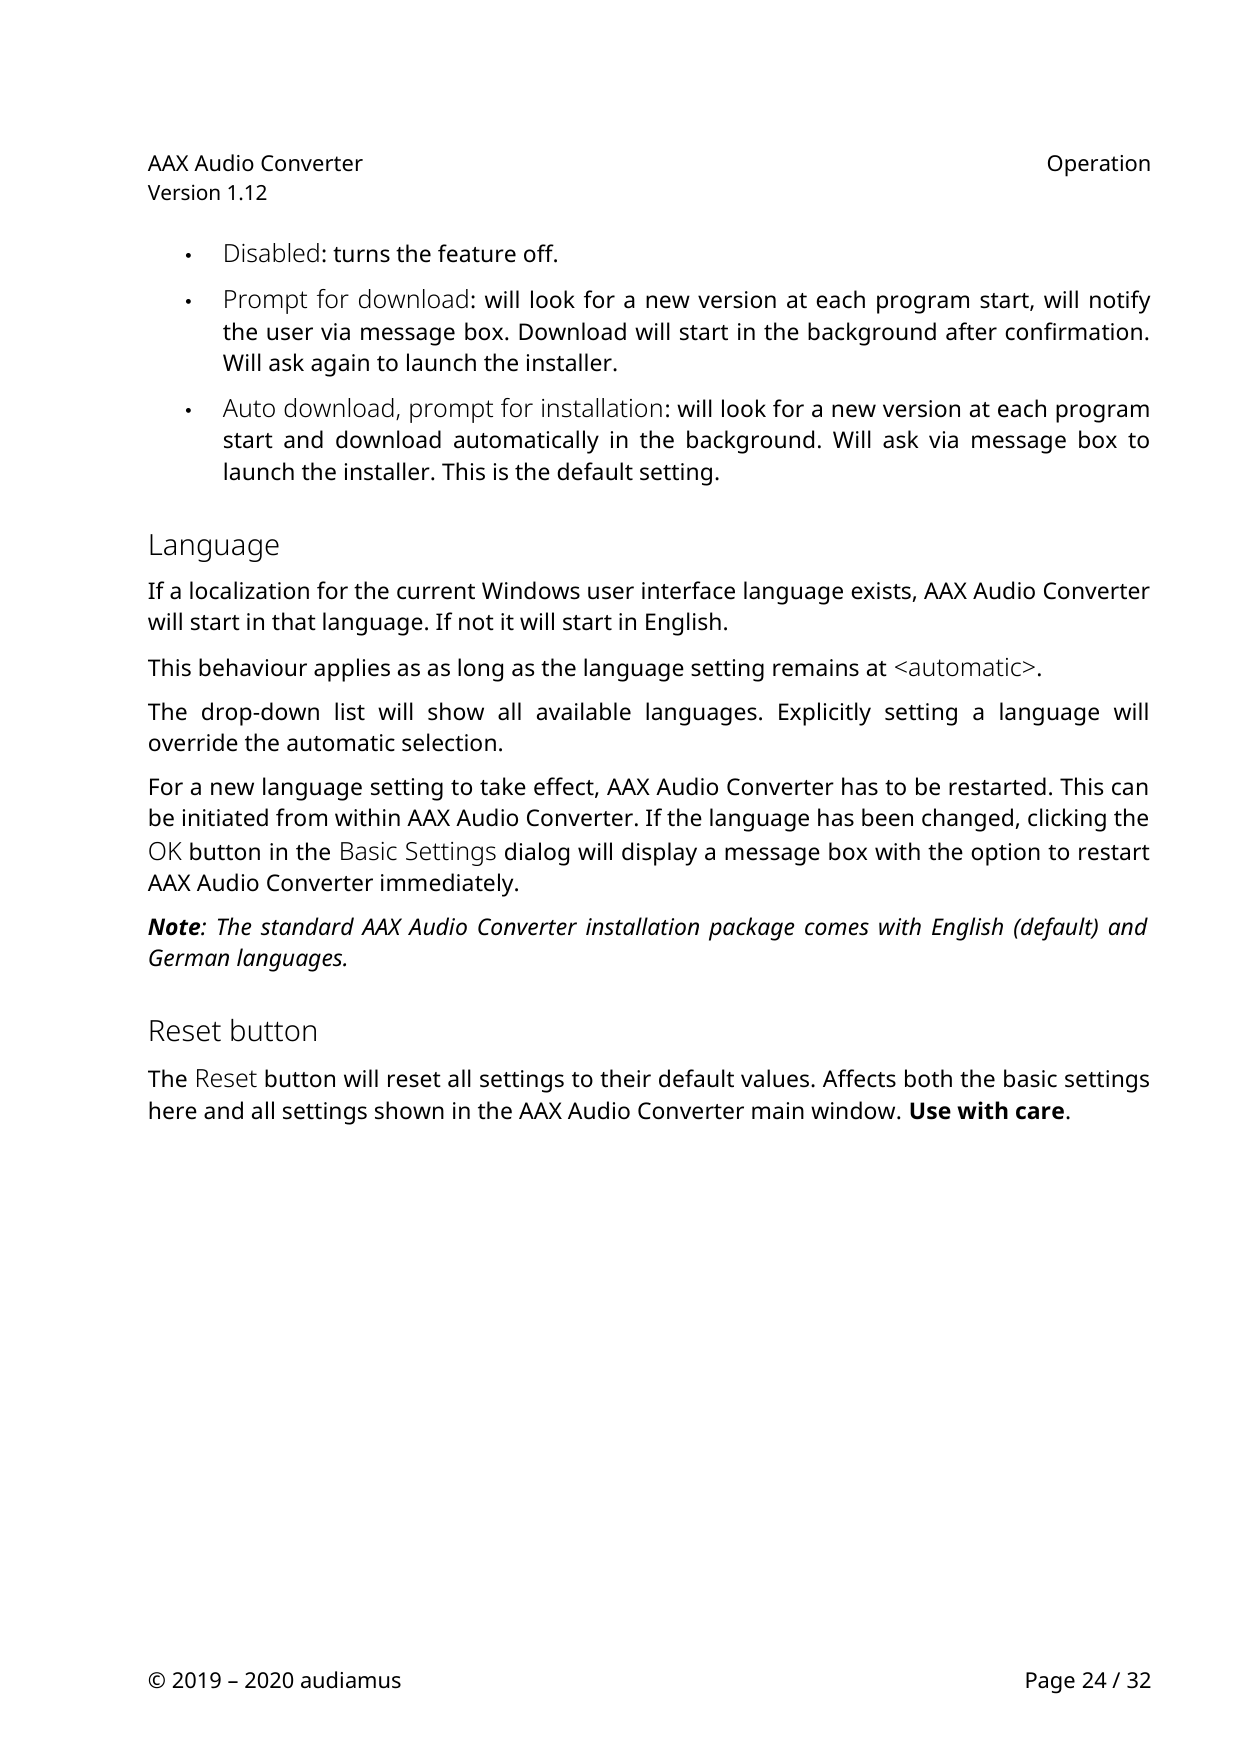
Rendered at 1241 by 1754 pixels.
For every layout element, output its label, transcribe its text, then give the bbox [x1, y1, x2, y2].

text If a localization for the current Windows user interface language exists, AAX Audio Converter will start in that language. If not it will start in English. [148, 574, 1152, 637]
text The Reset button will reset all settings to their default values. Affects both the basic settings here and all settings shown in the AAX Audio Converter main window. Use with care. [148, 1061, 1152, 1126]
subtitle Reset button [148, 1011, 1152, 1050]
list Prompt for download: will look for a new version at each program start, will notify the user via message box. Download will start in the background after confirmation. Will ask again to launch the installer. [185, 282, 1152, 378]
list Auto download, prompt for installation: will look for a new version at each program start and download automatically in the background. Will ask via message box to launch the installer. This is the default setting. [185, 391, 1152, 487]
text The drop-down list will show all available languages. Explicitly setting a language will override the automatic selection. [148, 696, 1152, 758]
text This behaviour applies as as long as the language setting remains at <automatic>. [148, 649, 1152, 683]
list Disabled: turns the feature off. [185, 235, 1152, 269]
text Note: The standard AAX Audio Converter installation package comes with English (default) and German languages. [148, 911, 1152, 973]
text For a new language setting to take effect, AAX Audio Converter has to be restarted. This can be initiated from within AAX Audio Converter. If the language has been changed, clicking the OK button in the Basic Settings dialog will display a message box with the option to restart AAX Audio Converter immediately. [148, 771, 1152, 898]
subtitle Language [148, 524, 1152, 564]
